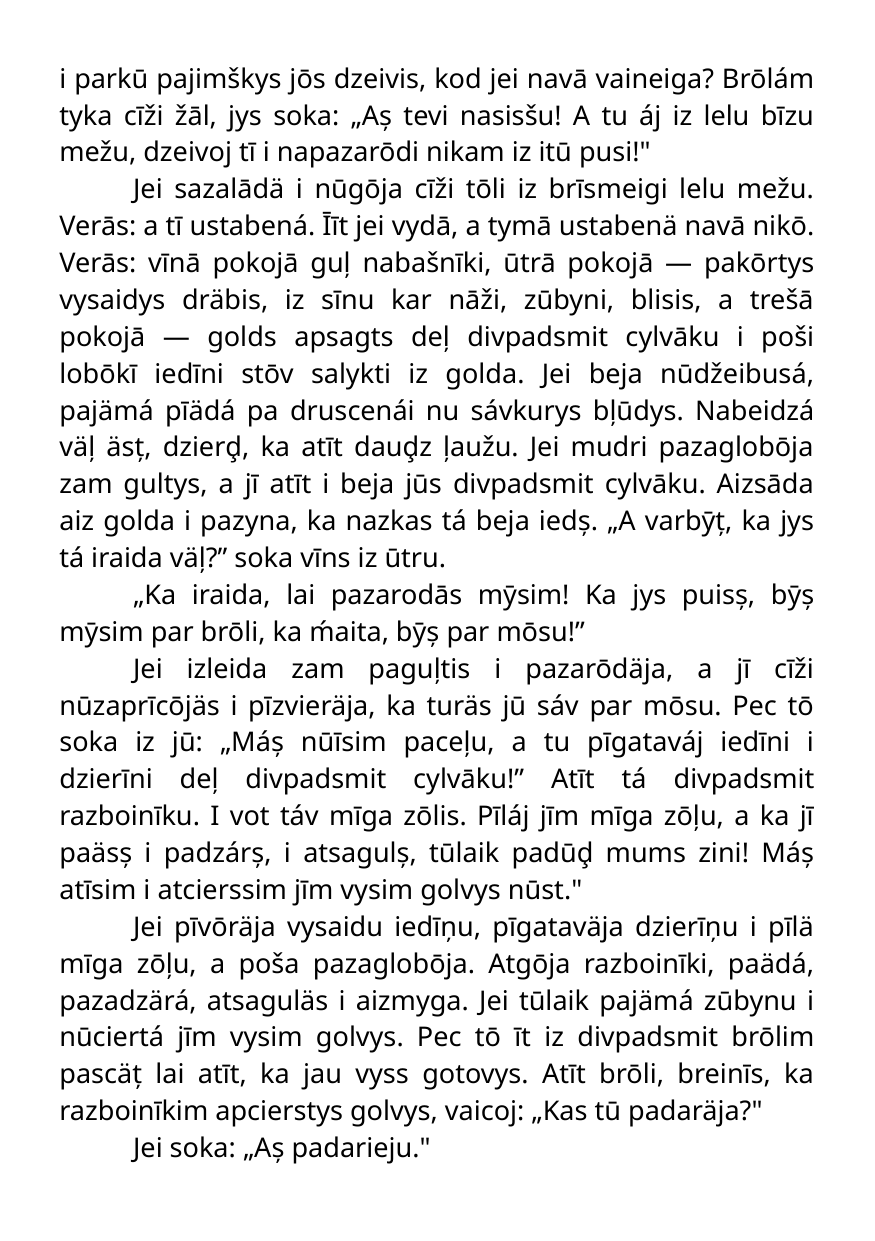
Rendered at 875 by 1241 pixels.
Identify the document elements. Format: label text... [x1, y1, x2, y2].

text Jei soka: „Aș padarieju." [59, 1128, 815, 1165]
text Jei pīvōräja vysaidu iedīņu, pīgataväja dzierīņu i pīlä mīga zōļu, a poša pazaglobōja. Atgōja razboinīki, paädá, pazadzärá, atsaguläs i aizmyga. Jei tūlaik pajämá zūbynu i nūciertá jīm vysim golvys. Pec tō īt iz divpadsmit brōlim pascäț lai atīt, ka jau vyss gotovys. Atīt brōli, breinīs, ka razboinīkim apcierstys golvys, vaicoj: „Kas tū padaräja?" [59, 907, 815, 1128]
text „Ka iraida, lai pazarodās mȳsim! Ka jys puisș, bȳș mȳsim par brōli, ka ḿaita, bȳș par mōsu!” [59, 575, 815, 649]
text Jei izleida zam paguļtis i pazarōdäja, a jī cīži nūzaprīcōjäs i pīzvieräja, ka turäs jū sáv par mōsu. Pec tō soka iz jū: „Máș nūīsim paceļu, a tu pīgataváj iedīni i dzierīni deļ divpadsmit cylvāku!” Atīt tá divpadsmit razboinīku. I vot táv mīga zōlis. Pīláj jīm mīga zōļu, a ka jī paäsș i padzárș, i atsagulș, tūlaik padūḑ mums zini! Máș atīsim i atcierssim jīm vysim golvys nūst." [59, 649, 815, 907]
text Jei sazalādä i nūgōja cīži tōli iz brīsmeigi lelu mežu. Verās: a tī ustabená. Īīt jei vydā, a tymā ustabenä navā nikō. Verās: vīnā pokojā guļ nabašnīki, ūtrā pokojā — pakōrtys vysaidys dräbis, iz sīnu kar nāži, zūbyni, blisis, a trešā pokojā — golds apsagts deļ divpadsmit cylvāku i poši lobōkī iedīni stōv salykti iz golda. Jei beja nūdžeibusá, pajämá pīädá pa druscenái nu sávkurys bļūdys. Nabeidzá väļ äsț, dzierḑ, ka atīt dauḑz ļaužu. Jei mudri pazaglobōja zam gultys, a jī atīt i beja jūs divpadsmit cylvāku. Aizsāda aiz golda i pazyna, ka nazkas tá beja iedș. „A varbȳț, ka jys tá iraida väļ?” soka vīns iz ūtru. [59, 170, 815, 575]
text i parkū pajimškys jōs dzeivis, kod jei navā vaineiga? Brōlám tyka cīži žāl, jys soka: „Aș tevi nasisšu! A tu áj iz lelu bīzu mežu, dzeivoj tī i napazarōdi nikam iz itū pusi!" [59, 59, 815, 170]
